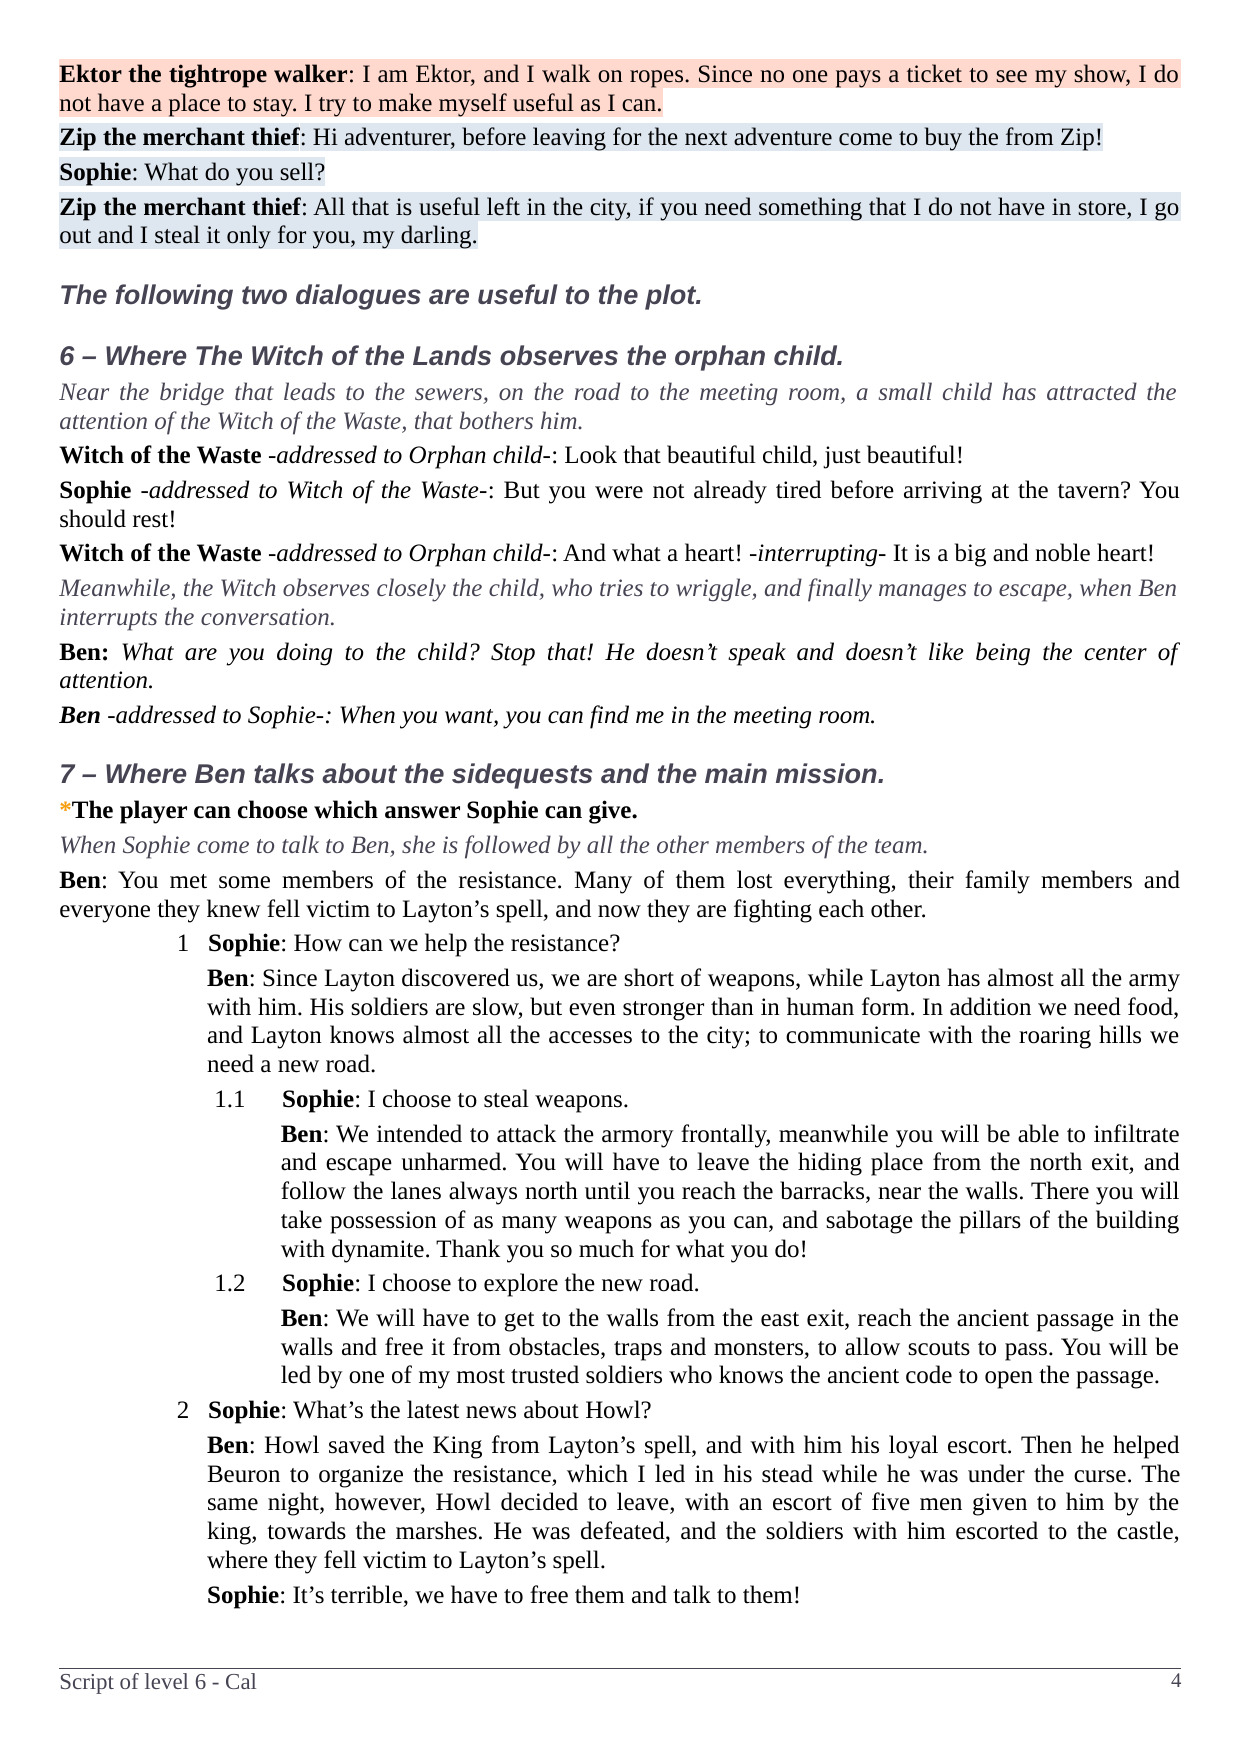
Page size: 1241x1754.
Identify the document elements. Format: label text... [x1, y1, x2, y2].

text Ben: You met some members of the resistance. Many of them lost everything, their family members and everyone they knew fell victim to Layton’s spell, and now they are fighting each other. [59, 865, 1181, 922]
text Witch of the Waste -addressed to Orphan child-: Look that beautiful child, just beautiful! [59, 440, 1181, 469]
text Meanwhile, the Witch observes closely the child, who tries to wriggle, and finally manages to escape, when Ben interrupts the conversation. [59, 573, 1181, 631]
text Ben: Since Layton discovered us, we are short of weapons, while Layton has almost all the army with him. His soldiers are slow, but even stronger than in human form. In addition we need food, and Layton knows almost all the accesses to the city; to communicate with the roaring hills we need a new road. [207, 963, 1181, 1078]
text Sophie: It’s terrible, we have to free them and talk to them! [207, 1580, 1181, 1608]
list Sophie: How can we help the resistance? [170, 928, 1181, 957]
text Ben: Howl saved the King from Layton’s spell, and with him his loyal escort. Then he helped Beuron to organize the resistance, which I led in his stead while he was under the curse. The same night, however, Howl decided to leave, with an escort of five men given to him by the king, towards the marshes. He was defeated, and the soldiers with him escorted to the castle, where they fell victim to Layton’s spell. [207, 1430, 1181, 1574]
text Witch of the Waste -addressed to Orphan child-: And what a heart! -interrupting- It is a big and noble heart! [59, 538, 1181, 567]
list Sophie: I choose to steal weapons. [208, 1084, 1181, 1113]
list Sophie: What’s the latest news about Howl? [170, 1395, 1181, 1424]
subtitle 7 – Where Ben talks about the sidequests and the main mission. [59, 758, 1181, 790]
text Zip the merchant thief: Hi adventurer, before leaving for the next adventure come to buy the from Zip! [59, 122, 1181, 151]
subtitle 6 – Where The Witch of the Lands observes the orphan child. [59, 340, 1181, 371]
text When Sophie come to talk to Ben, she is followed by all the other members of the team. [59, 830, 1181, 859]
text Zip the merchant thief: All that is useful left in the city, if you need something that I do not have in store, I go out and I steal it only for you, my darling. [59, 192, 1181, 249]
text Ektor the tightrope walker: I am Ektor, and I walk on ropes. Since no one pays a ticket to see my show, I do not have a place to stay. I try to make myself useful as I can. [59, 59, 1181, 117]
text Ben -addressed to Sophie-: When you want, you can find me in the meeting room. [59, 700, 1181, 729]
text Ben: We intended to attack the armory frontally, meanwhile you will be able to infiltrate and escape unharmed. You will have to leave the hiding place from the north exit, and follow the lanes always north until you reach the barracks, near the walls. There you will take possession of as many weapons as you can, and sabotage the pillars of the building with dynamite. Thank you so much for what you do! [281, 1119, 1181, 1262]
subtitle The following two dialogues are useful to the plot. [59, 279, 1181, 310]
text Ben: We will have to get to the walls from the east exit, reach the ancient passage in the walls and free it from obstacles, traps and monsters, to allow scouts to pass. You will be led by one of my most trusted soldiers who knows the ancient code to open the passage. [281, 1303, 1181, 1389]
list Sophie: I choose to explore the new road. [208, 1268, 1181, 1297]
text Ben: What are you doing to the child? Stop that! He doesn’t speak and doesn’t like being the center of attention. [59, 637, 1181, 694]
text Sophie: What do you sell? [59, 157, 1181, 186]
text *The player can choose which answer Sophie can give. [59, 796, 1181, 824]
text Near the bridge that leads to the sewers, on the road to the meeting room, a small child has attracted the attention of the Witch of the Waste, that bothers him. [59, 377, 1181, 434]
text Sophie -addressed to Witch of the Waste-: But you were not already tired before arriving at the tavern? You should rest! [59, 475, 1181, 533]
